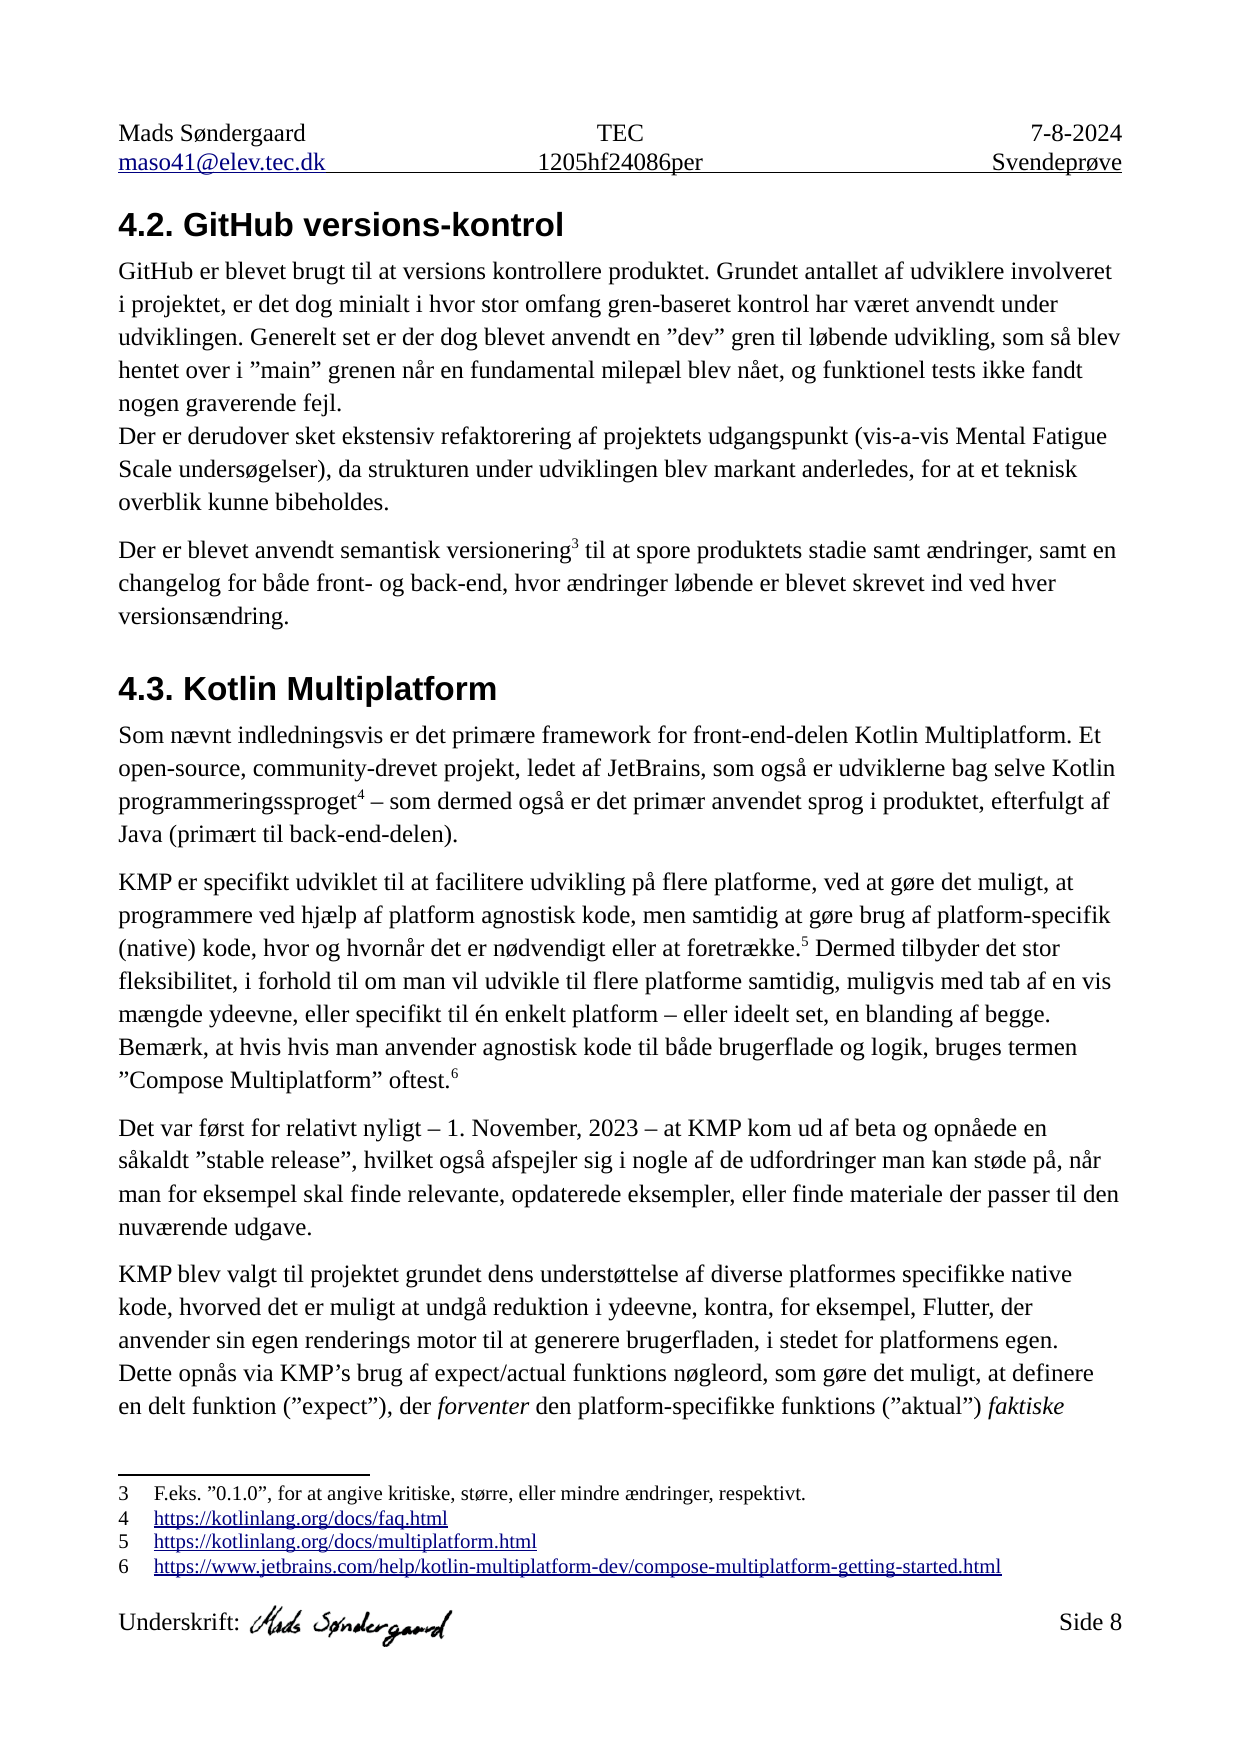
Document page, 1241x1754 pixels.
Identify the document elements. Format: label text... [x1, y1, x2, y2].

text Der er blevet anvendt semantisk versionering til at spore produktets stadie samt ændringer, samt en changelog for både front- og back-end, hvor ændringer løbende er blevet skrevet ind ved hver versionsændring. [118, 535, 1122, 629]
text GitHub er blevet brugt til at versions kontrollere produktet. Grundet antallet af udviklere involveret i projektet, er det dog minialt i hvor stor omfang gren-baseret kontrol har været anvendt under udviklingen. Generelt set er der dog blevet anvendt en ”dev” gren til løbende udvikling, som så blev hentet over i ”main” grenen når en fundamental milepæl blev nået, og funktionel tests ikke fandt nogen graverende fejl. Der er derudover sket ekstensiv refaktorering af projektets udgangspunkt (vis-a-vis Mental Fatigue Scale undersøgelser), da strukturen under udviklingen blev markant anderledes, for at et teknisk overblik kunne bibeholdes. [118, 256, 1122, 516]
text https://www.jetbrains.com/help/kotlin-multiplatform-dev/compose-multiplatform-getting-started.html [118, 1553, 1122, 1578]
picture [244, 1600, 458, 1647]
text F.eks. ”0.1.0”, for at angive kritiske, større, eller mindre ændringer, respektivt. [118, 1481, 1122, 1505]
text https://kotlinlang.org/docs/multiplatform.html [118, 1529, 1122, 1553]
text KMP er specifikt udviklet til at facilitere udvikling på flere platforme, ved at gøre det muligt, at programmere ved hjælp af platform agnostisk kode, men samtidig at gøre brug af platform-specifik (native) kode, hvor og hvornår det er nødvendigt eller at foretrække. Dermed tilbyder det stor fleksibilitet, i forhold til om man vil udvikle til flere platforme samtidig, muligvis med tab af en vis mængde ydeevne, eller specifikt til én enkelt platform – eller ideelt set, en blanding af begge. Bemærk, at hvis hvis man anvender agnostisk kode til både brugerflade og logik, bruges termen ”Compose Multiplatform” oftest. [118, 867, 1122, 1094]
text KMP blev valgt til projektet grundet dens understøttelse af diverse platformes specifikke native kode, hvorved det er muligt at undgå reduktion i ydeevne, kontra, for eksempel, Flutter, der anvender sin egen renderings motor til at generere brugerfladen, i stedet for platformens egen. Dette opnås via KMP’s brug af expect/actual funktions nøgleord, som gøre det muligt, at definere en delt funktion (”expect”), der forventer den platform-specifikke funktions (”aktual”) faktiske [118, 1259, 1122, 1420]
text https://kotlinlang.org/docs/faq.html [118, 1505, 1122, 1529]
text Det var først for relativt nyligt – 1. November, 2023 – at KMP kom ud af beta og opnåede en såkaldt ”stable release”, hvilket også afspejler sig i nogle af de udfordringer man kan støde på, når man for eksempel skal finde relevante, opdaterede eksempler, eller finde materiale der passer til den nuværende udgave. [118, 1113, 1122, 1240]
subtitle 4.3. Kotlin Multiplatform [118, 669, 1122, 708]
text Som nævnt indledningsvis er det primære framework for front-end-delen Kotlin Multiplatform. Et open-source, community-drevet projekt, ledet af JetBrains, som også er udviklerne bag selve Kotlin programmeringssproget – som dermed også er det primær anvendet sprog i produktet, efterfulgt af Java (primært til back-end-delen). [118, 720, 1122, 848]
subtitle 4.2. GitHub versions-kontrol [118, 205, 1122, 243]
